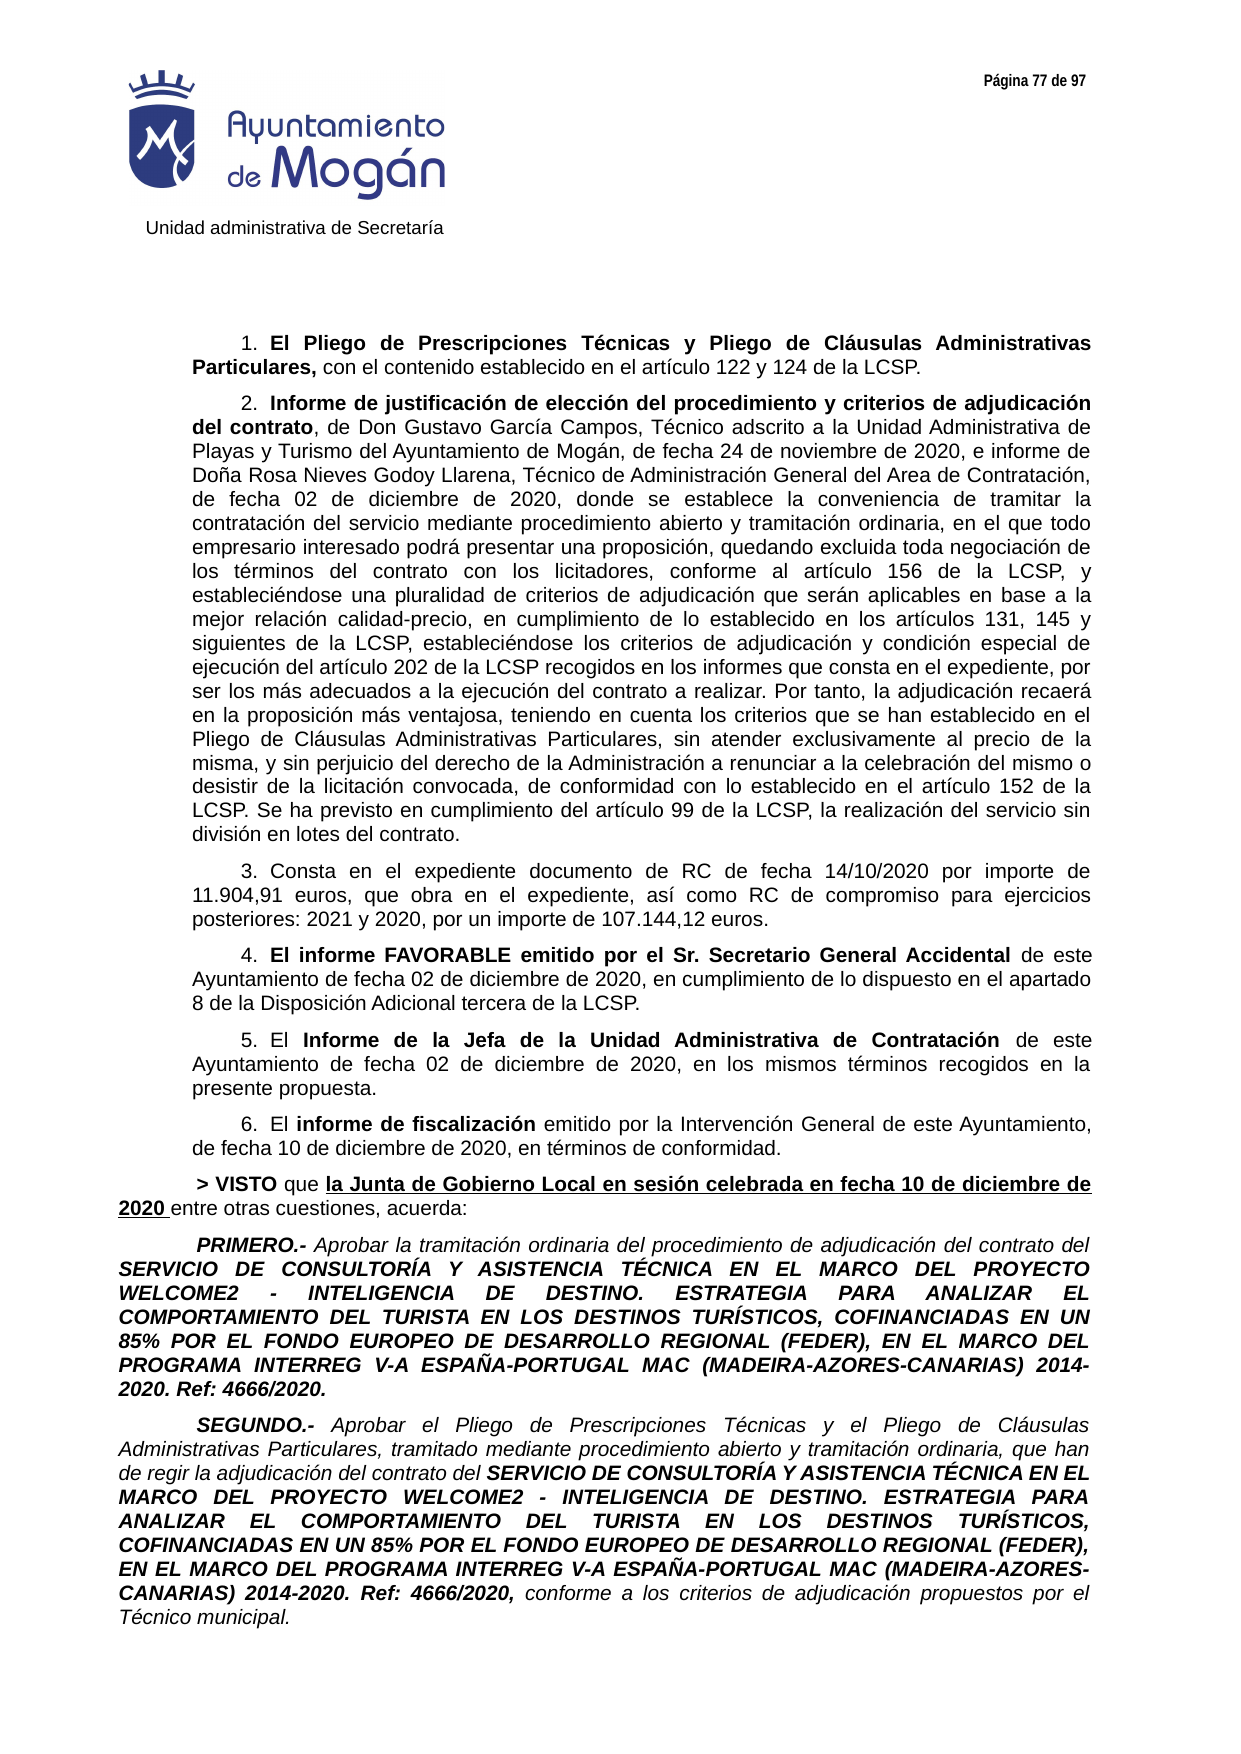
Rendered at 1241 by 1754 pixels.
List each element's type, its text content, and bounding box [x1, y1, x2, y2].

list Consta en el expediente documento de RC de fecha 14/10/2020 por importe de 11.904,91 euros, que obra en el expediente, así como RC de compromiso para ejercicios posteriores: 2021 y 2020, por un importe de 107.144,12 euros. [162, 859, 1092, 931]
text PRIMERO.- Aprobar la tramitación ordinaria del procedimiento de adjudicación del contrato del SERVICIO DE CONSULTORÍA Y ASISTENCIA TÉCNICA EN EL MARCO DEL PROYECTO WELCOME2 - INTELIGENCIA DE DESTINO. ESTRATEGIA PARA ANALIZAR EL COMPORTAMIENTO DEL TURISTA EN LOS DESTINOS TURÍSTICOS, COFINANCIADAS EN UN 85% POR EL FONDO EUROPEO DE DESARROLLO REGIONAL (FEDER), EN EL MARCO DEL PROGRAMA INTERREG V-A ESPAÑA-PORTUGAL MAC (MADEIRA-AZORES-CANARIAS) 2014-2020. Ref: 4666/2020. [118, 1233, 1092, 1400]
list El Pliego de Prescripciones Técnicas y Pliego de Cláusulas Administrativas Particulares, con el contenido establecido en el artículo 122 y 124 de la LCSP. [162, 331, 1092, 378]
text SEGUNDO.- Aprobar el Pliego de Prescripciones Técnicas y el Pliego de Cláusulas Administrativas Particulares, tramitado mediante procedimiento abierto y tramitación ordinaria, que han de regir la adjudicación del contrato del SERVICIO DE CONSULTORÍA Y ASISTENCIA TÉCNICA EN EL MARCO DEL PROYECTO WELCOME2 - INTELIGENCIA DE DESTINO. ESTRATEGIA PARA ANALIZAR EL COMPORTAMIENTO DEL TURISTA EN LOS DESTINOS TURÍSTICOS, COFINANCIADAS EN UN 85% POR EL FONDO EUROPEO DE DESARROLLO REGIONAL (FEDER), EN EL MARCO DEL PROGRAMA INTERREG V-A ESPAÑA-PORTUGAL MAC (MADEIRA-AZORES-CANARIAS) 2014-2020. Ref: 4666/2020, conforme a los criterios de adjudicación propuestos por el Técnico municipal. [118, 1413, 1092, 1628]
picture [128, 70, 445, 206]
list El informe FAVORABLE emitido por el Sr. Secretario General Accidental de este Ayuntamiento de fecha 02 de diciembre de 2020, en cumplimiento de lo dispuesto en el apartado 8 de la Disposición Adicional tercera de la LCSP. [162, 943, 1092, 1015]
list El Informe de la Jefa de la Unidad Administrativa de Contratación de este Ayuntamiento de fecha 02 de diciembre de 2020, en los mismos términos recogidos en la presente propuesta. [162, 1027, 1092, 1099]
text > VISTO que la Junta de Gobierno Local en sesión celebrada en fecha 10 de diciembre de 2020 entre otras cuestiones, acuerda: [118, 1172, 1092, 1220]
list Informe de justificación de elección del procedimiento y criterios de adjudicación del contrato, de Don Gustavo García Campos, Técnico adscrito a la Unidad Administrativa de Playas y Turismo del Ayuntamiento de Mogán, de fecha 24 de noviembre de 2020, e informe de Doña Rosa Nieves Godoy Llarena, Técnico de Administración General del Area de Contratación, de fecha 02 de diciembre de 2020, donde se establece la conveniencia de tramitar la contratación del servicio mediante procedimiento abierto y tramitación ordinaria, en el que todo empresario interesado podrá presentar una proposición, quedando excluida toda negociación de los términos del contrato con los licitadores, conforme al artículo 156 de la LCSP, y estableciéndose una pluralidad de criterios de adjudicación que serán aplicables en base a la mejor relación calidad-precio, en cumplimiento de lo establecido en los artículos 131, 145 y siguientes de la LCSP, estableciéndose los criterios de adjudicación y condición especial de ejecución del artículo 202 de la LCSP recogidos en los informes que consta en el expediente, por ser los más adecuados a la ejecución del contrato a realizar. Por tanto, la adjudicación recaerá en la proposición más ventajosa, teniendo en cuenta los criterios que se han establecido en el Pliego de Cláusulas Administrativas Particulares, sin atender exclusivamente al precio de la misma, y sin perjuicio del derecho de la Administración a renunciar a la celebración del mismo o desistir de la licitación convocada, de conformidad con lo establecido en el artículo 152 de la LCSP. Se ha previsto en cumplimiento del artículo 99 de la LCSP, la realización del servicio sin división en lotes del contrato. [162, 391, 1092, 846]
list El informe de fiscalización emitido por la Intervención General de este Ayuntamiento, de fecha 10 de diciembre de 2020, en términos de conformidad. [162, 1112, 1092, 1160]
